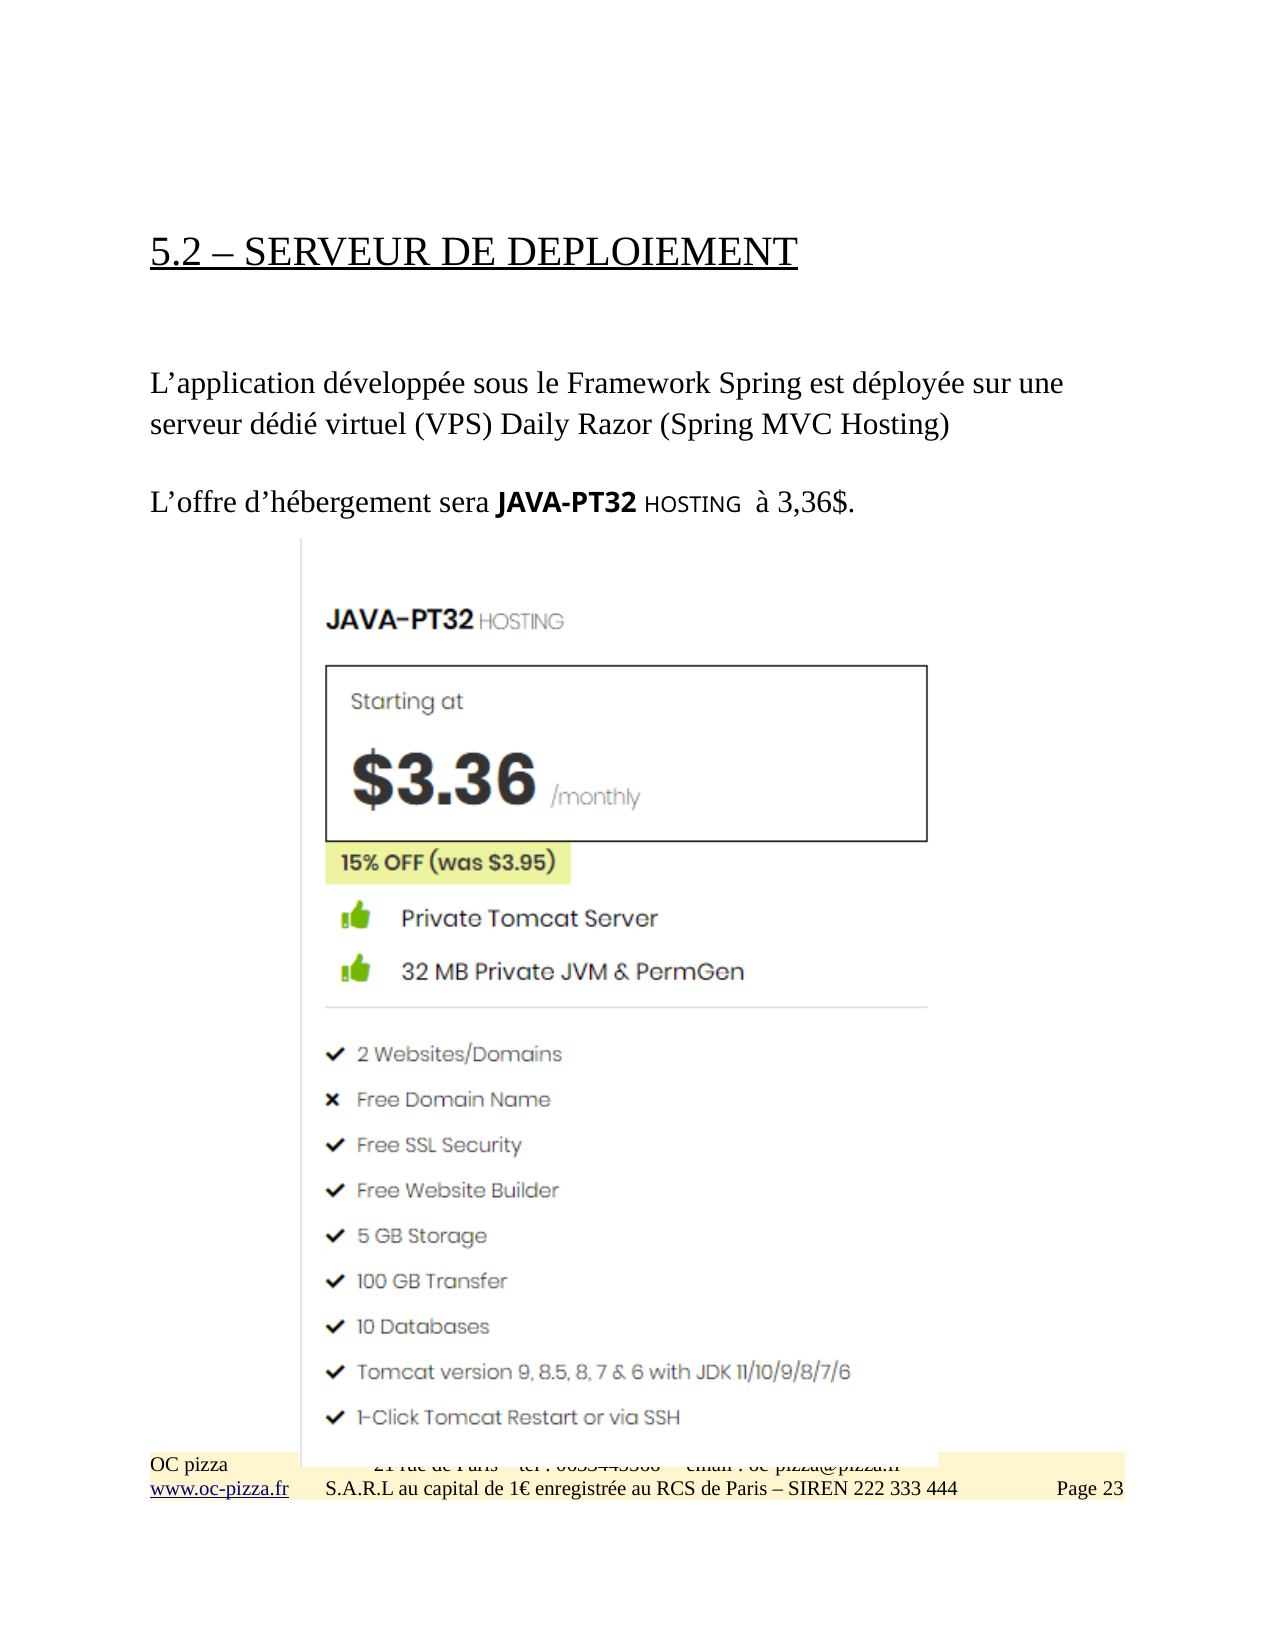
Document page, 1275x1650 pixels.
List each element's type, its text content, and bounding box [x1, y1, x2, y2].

text 5.2 – SERVEUR DE DEPLOIEMENT [150, 226, 1125, 274]
picture [299, 538, 939, 1467]
text L’offre d’hébergement sera JAVA-PT32 HOSTING à 3,36$. [150, 482, 1125, 521]
text L’application développée sous le Framework Spring est déployée sur une serveur dédié virtuel (VPS) Daily Razor (Spring MVC Hosting) [150, 364, 1125, 441]
